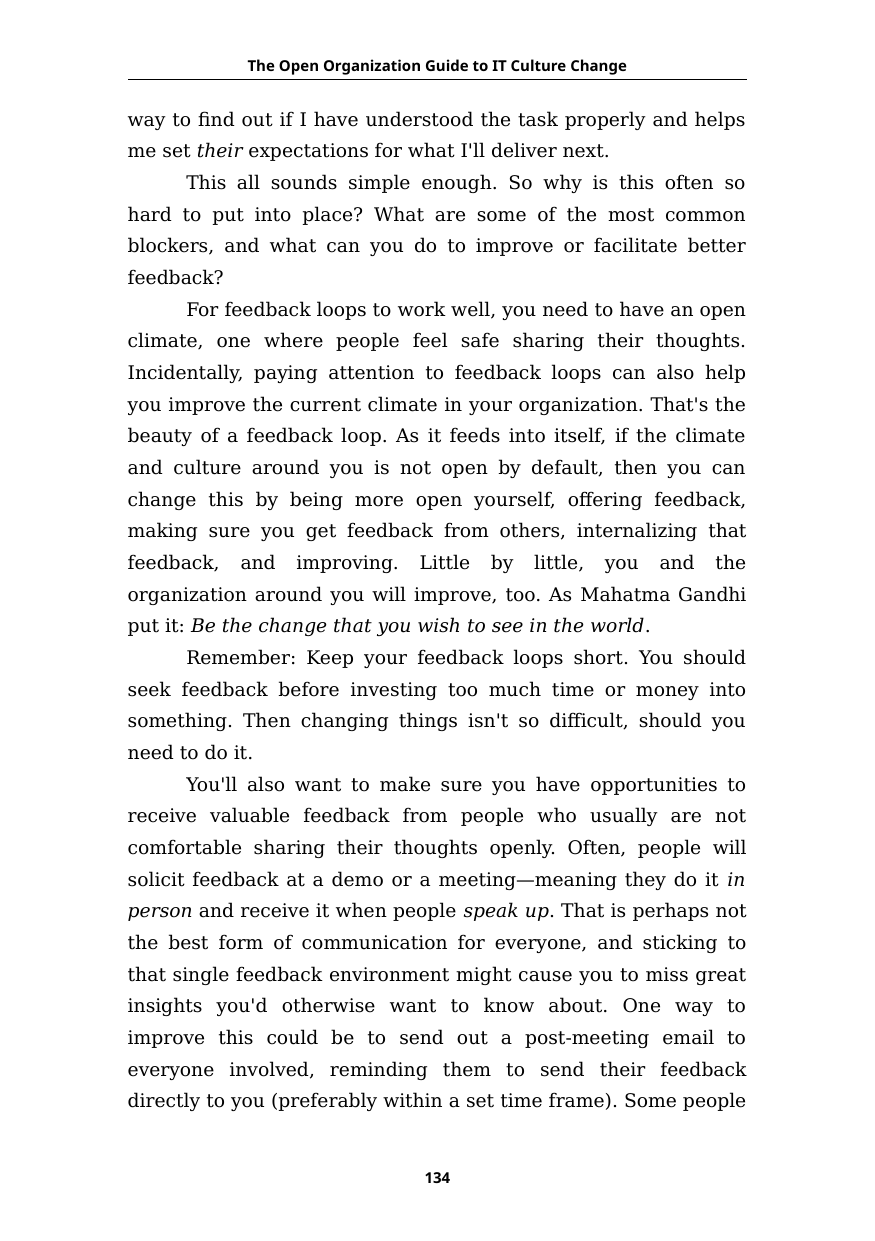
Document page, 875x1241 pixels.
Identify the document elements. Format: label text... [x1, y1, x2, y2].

text Remember: Keep your feedback loops short. You should seek feedback before investing too much time or money into something. Then changing things isn't so difficult, should you need to do it. [127, 647, 747, 764]
text This all sounds simple enough. So why is this often so hard to put into place? What are some of the most common blockers, and what can you do to improve or facilitate better feedback? [127, 172, 747, 289]
text You'll also want to make sure you have opportunities to receive valuable feedback from people who usually are not comfortable sharing their thoughts openly. Often, people will solicit feedback at a demo or a meeting—meaning they do it in person and receive it when people speak up. That is perhaps not the best form of communication for everyone, and sticking to that single feedback environment might cause you to miss great insights you'd otherwise want to know about. One way to improve this could be to send out a post-meeting email to everyone involved, reminding them to send their feedback directly to you (preferably within a set time frame). Some people [127, 774, 747, 1112]
text For feedback loops to work well, you need to have an open climate, one where people feel safe sharing their thoughts. Incidentally, paying attention to feedback loops can also help you improve the current climate in your organization. That's the beauty of a feedback loop. As it feeds into itself, if the climate and culture around you is not open by default, then you can change this by being more open yourself, offering feedback, making sure you get feedback from others, internalizing that feedback, and improving. Little by little, you and the organization around you will improve, too. As Mahatma Gandhi put it: Be the change that you wish to see in the world. [127, 299, 747, 637]
text way to find out if I have understood the task properly and helps me set their expectations for what I'll deliver next. [127, 109, 747, 162]
